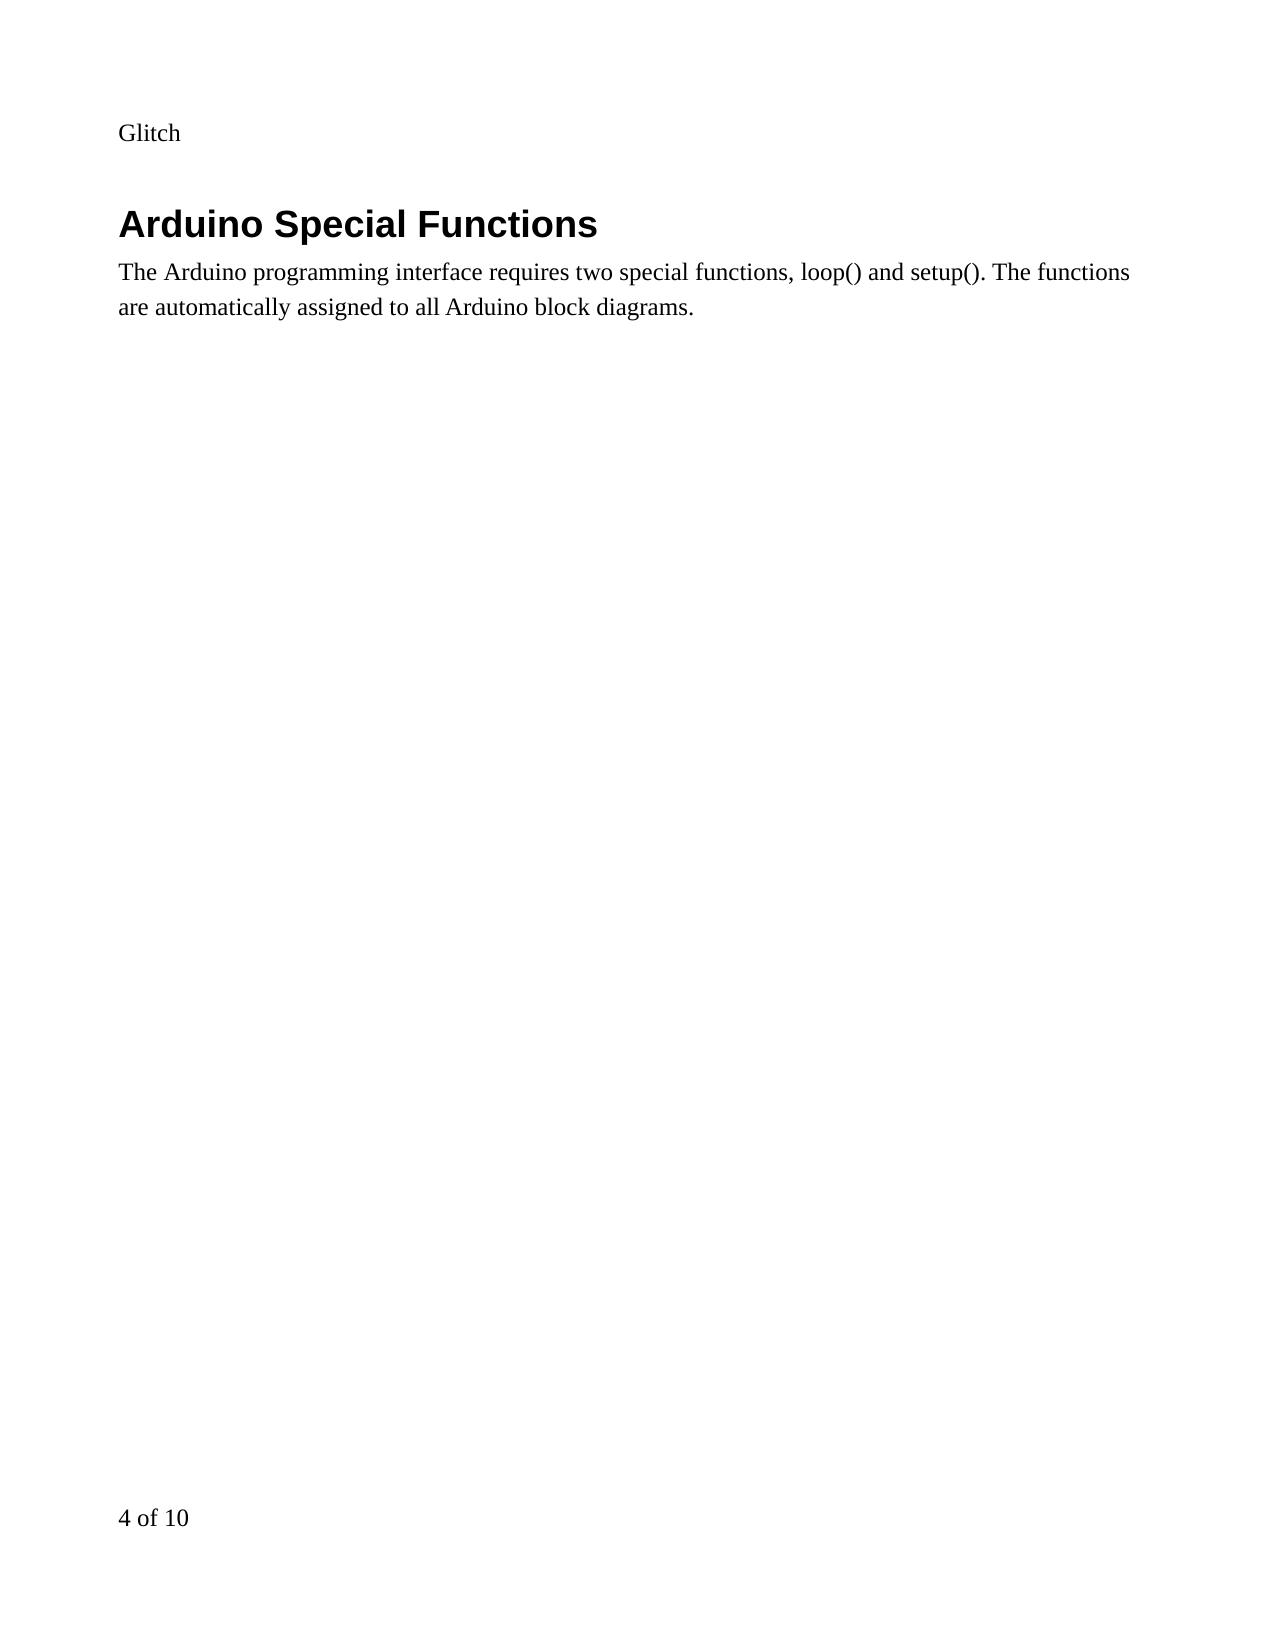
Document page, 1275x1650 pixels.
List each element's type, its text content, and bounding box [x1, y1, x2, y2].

text The Arduino programming interface requires two special functions, loop() and setup(). The functions are automatically assigned to all Arduino block diagrams. [118, 257, 1157, 321]
subtitle Arduino Special Functions [118, 201, 1157, 245]
